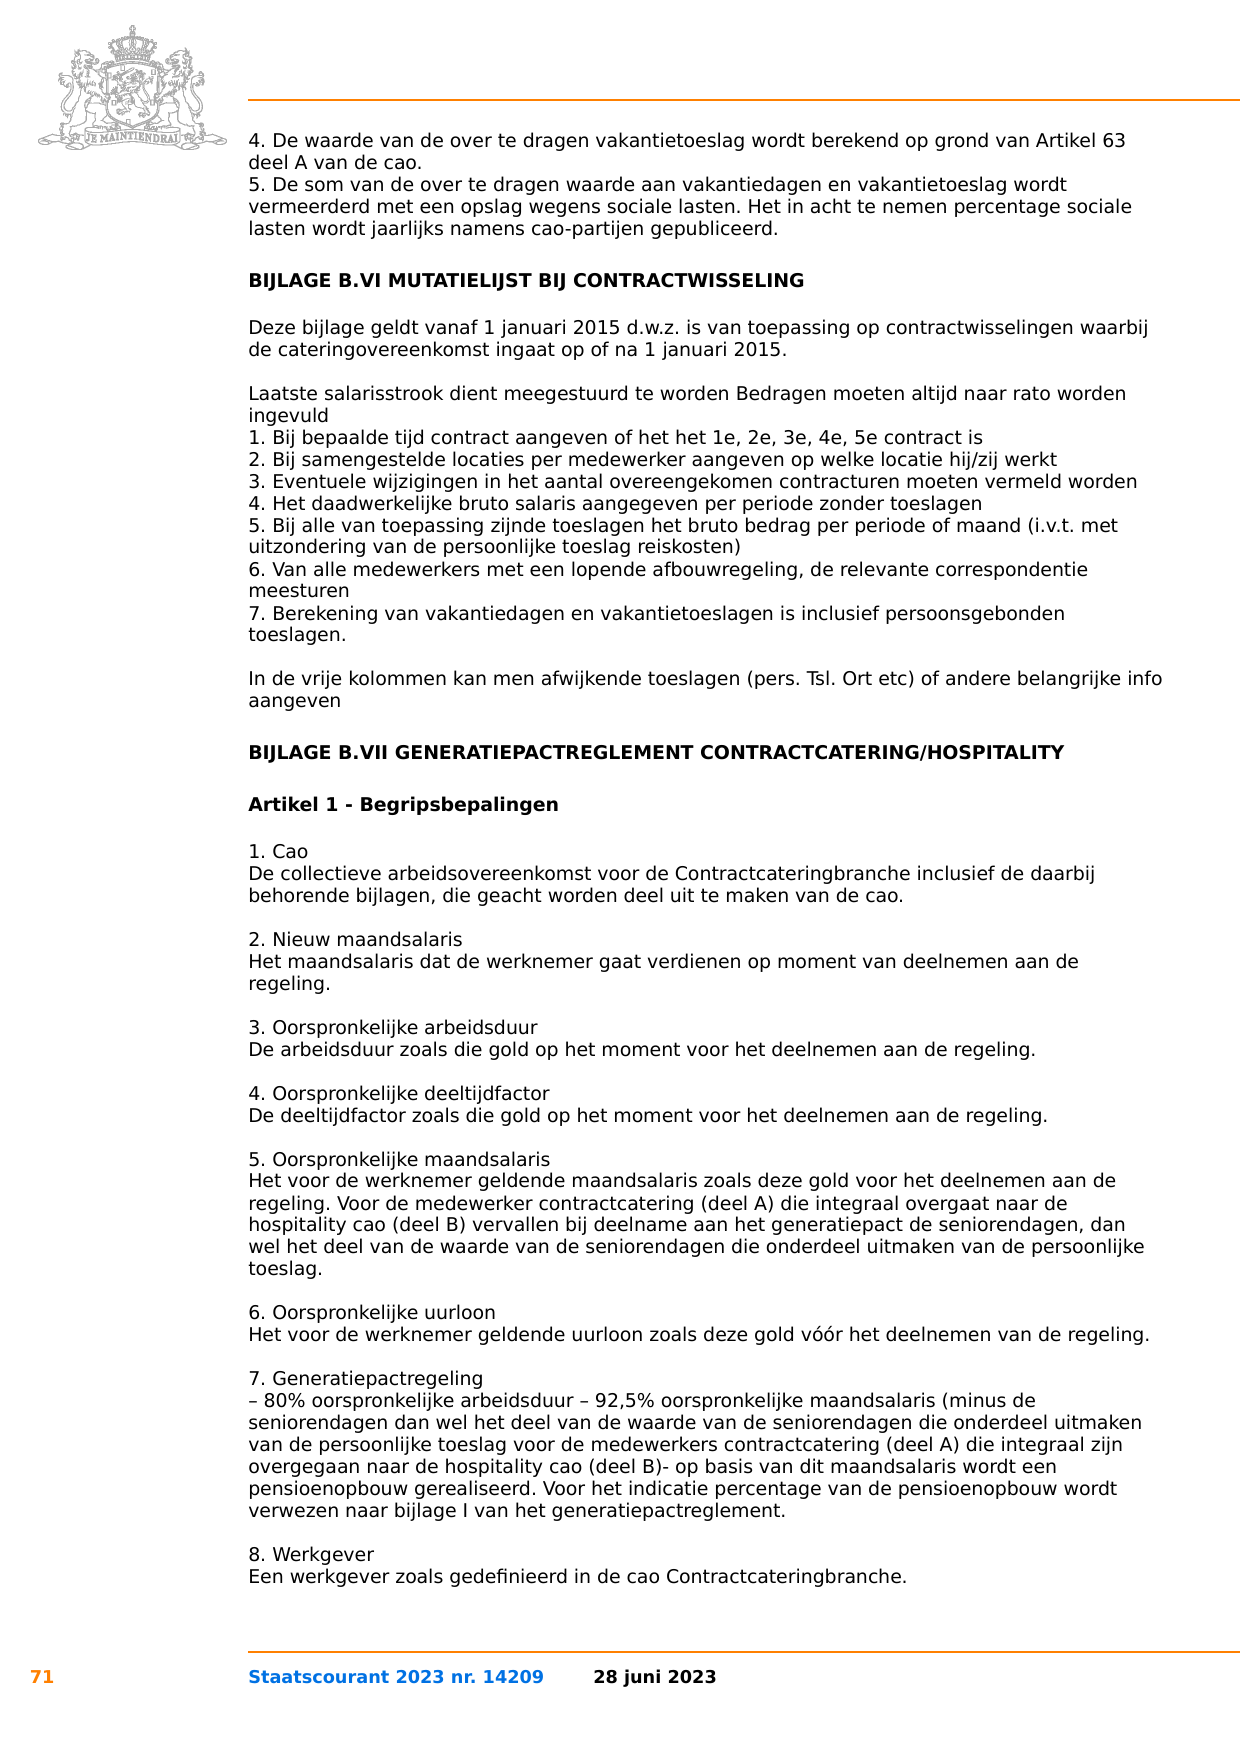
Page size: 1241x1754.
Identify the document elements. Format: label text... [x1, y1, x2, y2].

subtitle BIJLAGE B.VI MUTATIELIJST BIJ CONTRACTWISSELING [248, 270, 1163, 292]
text De collectieve arbeidsovereenkomst voor de Contractcateringbranche inclusief de daarbij behorende bijlagen, die geacht worden deel uit te maken van de cao. [248, 863, 1163, 907]
text 6. Van alle medewerkers met een lopende afbouwregeling, de relevante correspondentie meesturen [248, 558, 1163, 602]
subtitle Artikel 1 - Begripsbepalingen [248, 794, 1163, 816]
text De arbeidsduur zoals die gold op het moment voor het deelnemen aan de regeling. [248, 1039, 1163, 1061]
text 3. Oorspronkelijke arbeidsduur [248, 1017, 1163, 1039]
text 7. Berekening van vakantiedagen en vakantietoeslagen is inclusief persoonsgebonden toeslagen. [248, 602, 1163, 646]
text 1. Bij bepaalde tijd contract aangeven of het het 1e, 2e, 3e, 4e, 5e contract is [248, 427, 1163, 448]
text 5. Oorspronkelijke maandsalaris [248, 1148, 1163, 1170]
text Het voor de werknemer geldende uurloon zoals deze gold vóór het deelnemen van de regeling. [248, 1324, 1163, 1346]
text Het maandsalaris dat de werknemer gaat verdienen op moment van deelnemen aan de regeling. [248, 951, 1163, 995]
text 3. Eventuele wijzigingen in het aantal overeengekomen contracturen moeten vermeld worden [248, 471, 1163, 492]
subtitle BIJLAGE B.VII GENERATIEPACTREGLEMENT CONTRACTCATERING/HOSPITALITY [248, 742, 1163, 764]
text 4. Oorspronkelijke deeltijdfactor [248, 1083, 1163, 1104]
text 2. Nieuw maandsalaris [248, 929, 1163, 951]
text 4. De waarde van de over te dragen vakantietoeslag wordt berekend op grond van Artikel 63 deel A van de cao. [248, 130, 1163, 174]
text Deze bijlage geldt vanaf 1 januari 2015 d.w.z. is van toepassing op contractwisselingen waarbij de cateringovereenkomst ingaat op of na 1 januari 2015. [248, 317, 1163, 361]
text In de vrije kolommen kan men afwijkende toeslagen (pers. Tsl. Ort etc) of andere belangrijke info aangeven [248, 668, 1163, 712]
text 2. Bij samengestelde locaties per medewerker aangeven op welke locatie hij/zij werkt [248, 448, 1163, 471]
text Laatste salarisstrook dient meegestuurd te worden Bedragen moeten altijd naar rato worden ingevuld [248, 383, 1163, 427]
text 5. Bij alle van toepassing zijnde toeslagen het bruto bedrag per periode of maand (i.v.t. met uitzondering van de persoonlijke toeslag reiskosten) [248, 514, 1163, 558]
text 7. Generatiepactregeling [248, 1368, 1163, 1390]
text 8. Werkgever [248, 1544, 1163, 1566]
picture [38, 25, 227, 150]
text Een werkgever zoals gedefinieerd in de cao Contractcateringbranche. [248, 1566, 1163, 1588]
text De deeltijdfactor zoals die gold op het moment voor het deelnemen aan de regeling. [248, 1104, 1163, 1127]
text 6. Oorspronkelijke uurloon [248, 1302, 1163, 1324]
text Het voor de werknemer geldende maandsalaris zoals deze gold voor het deelnemen aan de regeling. Voor de medewerker contractcatering (deel A) die integraal overgaat naar de hospitality cao (deel B) vervallen bij deelname aan het generatiepact de seniorendagen, dan wel het deel van de waarde van de seniorendagen die onderdeel uitmaken van de persoonlijke toeslag. [248, 1170, 1163, 1280]
text 5. De som van de over te dragen waarde aan vakantiedagen en vakantietoeslag wordt vermeerderd met een opslag wegens sociale lasten. Het in acht te nemen percentage sociale lasten wordt jaarlijks namens cao-partijen gepubliceerd. [248, 174, 1163, 240]
text – 80% oorspronkelijke arbeidsduur – 92,5% oorspronkelijke maandsalaris (minus de seniorendagen dan wel het deel van de waarde van de seniorendagen die onderdeel uitmaken van de persoonlijke toeslag voor de medewerkers contractcatering (deel A) die integraal zijn overgegaan naar de hospitality cao (deel B)- op basis van dit maandsalaris wordt een pensioenopbouw gerealiseerd. Voor het indicatie percentage van de pensioenopbouw wordt verwezen naar bijlage I van het generatiepactreglement. [248, 1390, 1163, 1522]
text 1. Cao [248, 841, 1163, 863]
text 4. Het daadwerkelijke bruto salaris aangegeven per periode zonder toeslagen [248, 492, 1163, 514]
